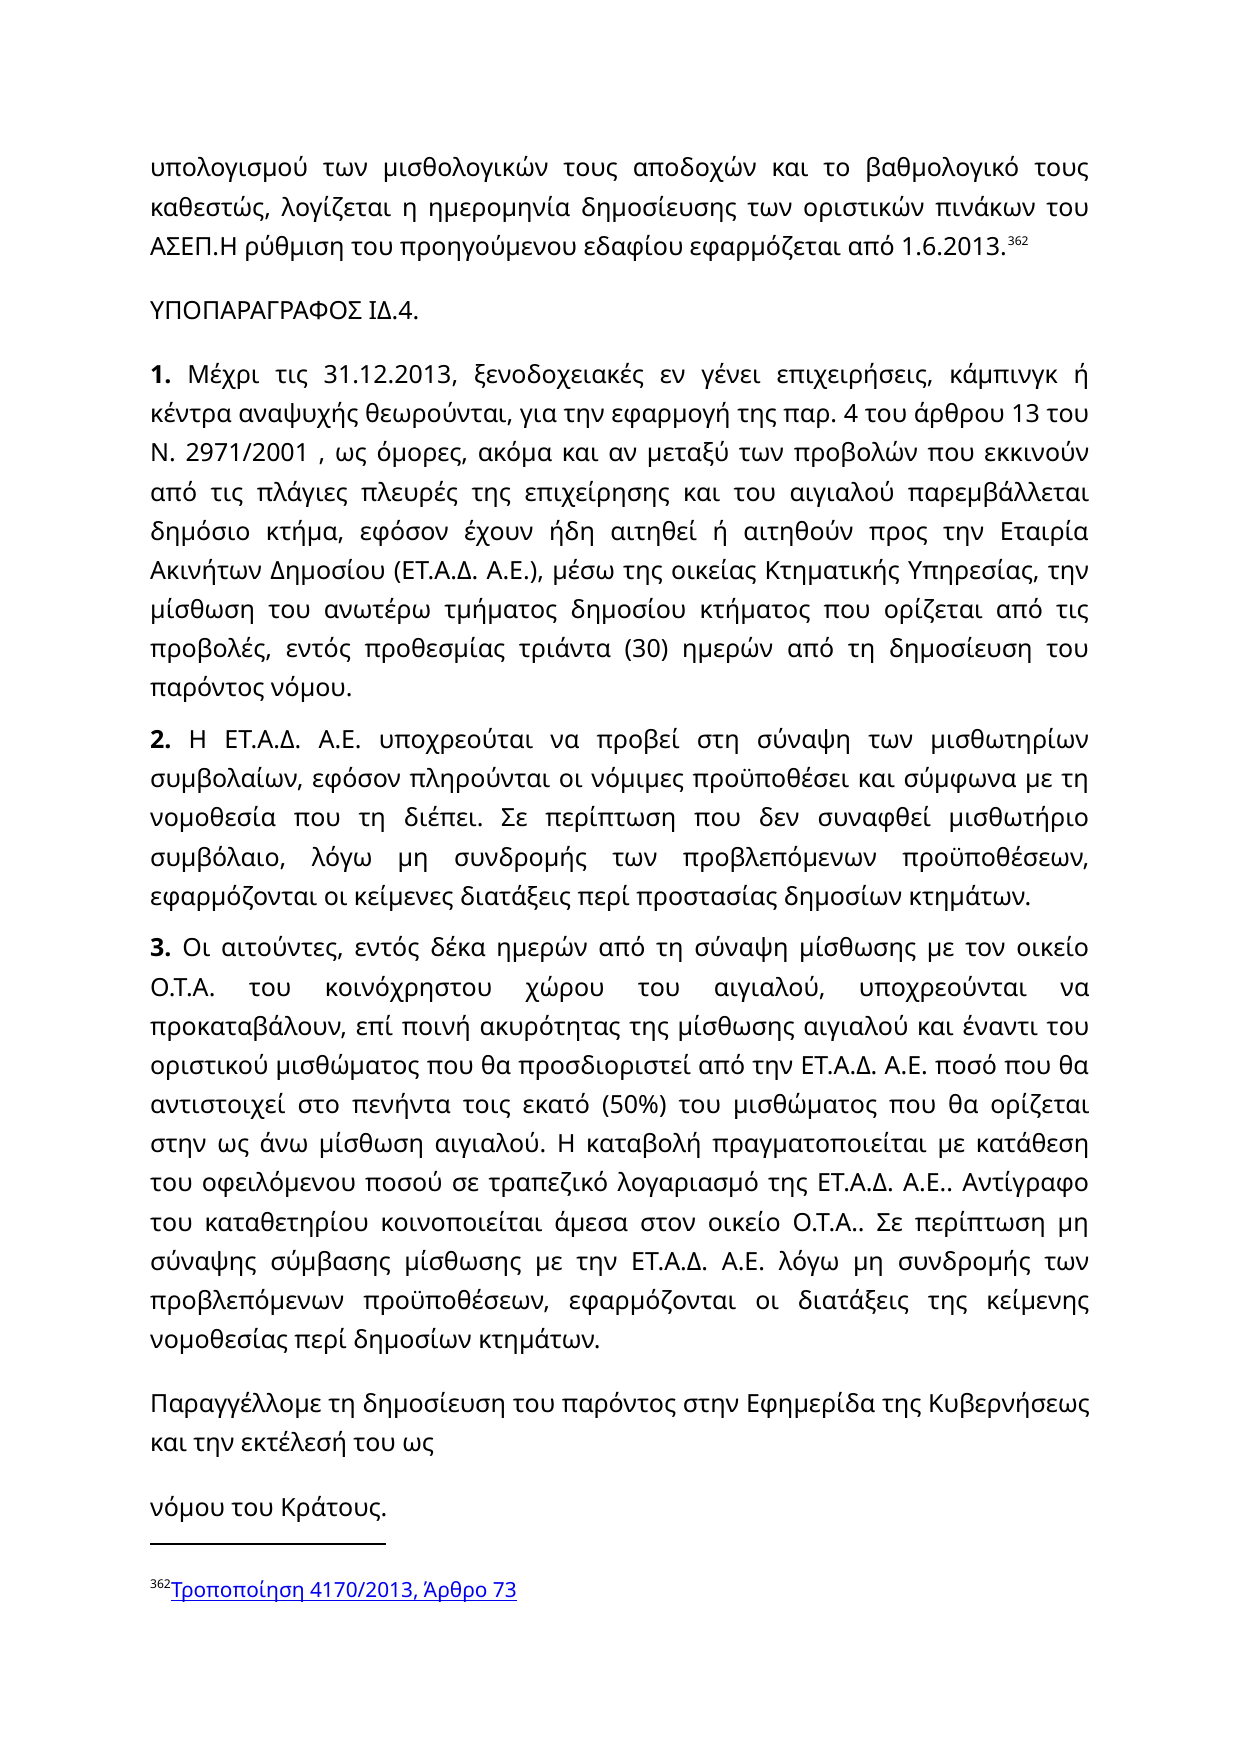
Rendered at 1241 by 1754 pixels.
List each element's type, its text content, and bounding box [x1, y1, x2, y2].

text νόμου του Κράτους. [150, 1489, 1090, 1523]
text ΥΠΟΠΑΡΑΓΡΑΦΟΣ ΙΔ.4. [150, 292, 1090, 327]
text Παραγγέλλομε τη δημοσίευση του παρόντος στην Εφημερίδα της Κυβερνήσεως και την εκτέλεσή του ως [150, 1386, 1090, 1459]
text 1. Μέχρι τις 31.12.2013, ξενοδοχειακές εν γένει επιχειρήσεις, κάμπινγκ ή κέντρα αναψυχής θεωρούνται, για την εφαρμογή της παρ. 4 του άρθρου 13 του Ν. 2971/2001 , ως όμορες, ακόμα και αν μεταξύ των προβολών που εκκινούν από τις πλάγιες πλευρές της επιχείρησης και του αιγιαλού παρεμβάλλεται δημόσιο κτήμα, εφόσον έχουν ήδη αιτηθεί ή αιτηθούν προς την Εταιρία Ακινήτων Δημοσίου (ΕΤ.Α.Δ. Α.Ε.), μέσω της οικείας Κτηματικής Υπηρεσίας, την μίσθωση του ανωτέρω τμήματος δημοσίου κτήματος που ορίζεται από τις προβολές, εντός προθεσμίας τριάντα (30) ημερών από τη δημοσίευση του παρόντος νόμου. [150, 357, 1090, 704]
text υπολογισμού των μισθολογικών τους αποδοχών και το βαθμολογικό τους καθεστώς, λογίζεται η ημερομηνία δημοσίευσης των οριστικών πινάκων του ΑΣΕΠ.Η ρύθμιση του προηγούμενου εδαφίου εφαρμόζεται από 1.6.2013. [150, 150, 1090, 262]
text 3. Οι αιτούντες, εντός δέκα ημερών από τη σύναψη μίσθωσης με τον οικείο Ο.Τ.Α. του κοινόχρηστου χώρου του αιγιαλού, υποχρεούνται να προκαταβάλουν, επί ποινή ακυρότητας της μίσθωσης αιγιαλού και έναντι του οριστικού μισθώματος που θα προσδιοριστεί από την ΕΤ.Α.Δ. Α.Ε. ποσό που θα αντιστοιχεί στο πενήντα τοις εκατό (50%) του μισθώματος που θα ορίζεται στην ως άνω μίσθωση αιγιαλού. Η καταβολή πραγματοποιείται με κατάθεση του οφειλόμενου ποσού σε τραπεζικό λογαριασμό της ΕΤ.Α.Δ. Α.Ε.. Αντίγραφο του καταθετηρίου κοινοποιείται άμεσα στον οικείο Ο.Τ.Α.. Σε περίπτωση μη σύναψης σύμβασης μίσθωσης με την ΕΤ.Α.Δ. Α.Ε. λόγω μη συνδρομής των προβλεπόμενων προϋποθέσεων, εφαρμόζονται οι διατάξεις της κείμενης νομοθεσίας περί δημοσίων κτημάτων. [150, 930, 1090, 1356]
text 2. Η ΕΤ.Α.Δ. Α.Ε. υποχρεούται να προβεί στη σύναψη των μισθωτηρίων συμβολαίων, εφόσον πληρούνται οι νόμιμες προϋποθέσει και σύμφωνα με τη νομοθεσία που τη διέπει. Σε περίπτωση που δεν συναφθεί μισθωτήριο συμβόλαιο, λόγω μη συνδρομής των προβλεπόμενων προϋποθέσεων, εφαρμόζονται οι κείμενες διατάξεις περί προστασίας δημοσίων κτημάτων. [150, 722, 1090, 912]
text Τροποποίηση 4170/2013, Άρθρο 73 [150, 1576, 1090, 1604]
